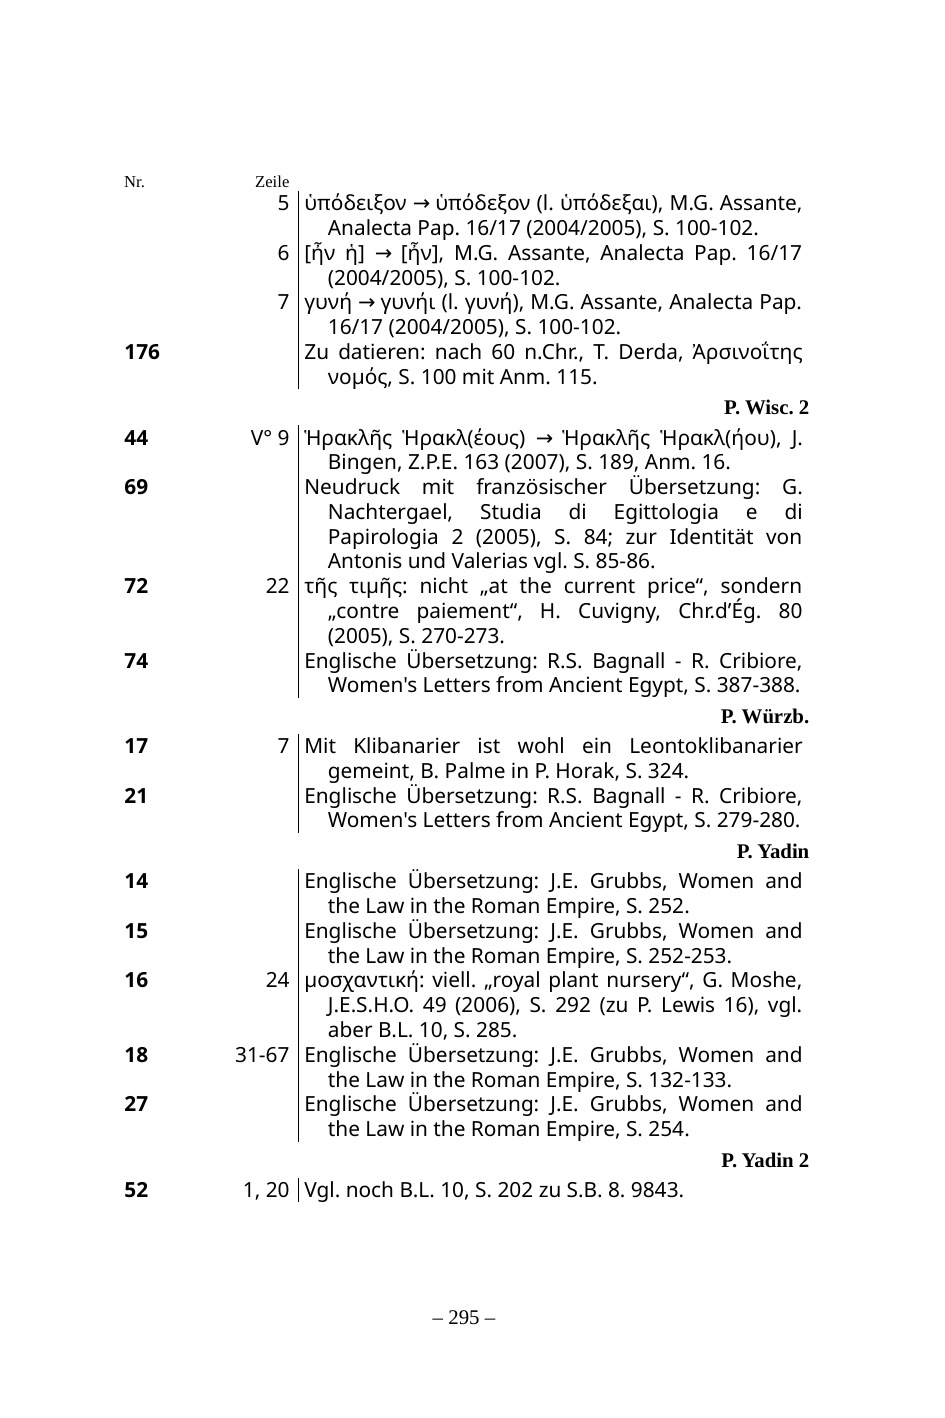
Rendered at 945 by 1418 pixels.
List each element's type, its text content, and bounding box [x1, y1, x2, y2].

table_cell μοσχαντική: viell. „royal plant nursery“, G. Moshe, J.E.S.H.O. 49 (2006), S. 292 (zu P. Lewis 16), vgl. aber B.L. 10, S. 285. [299, 968, 809, 1042]
table_cell 31-67 [207, 1043, 298, 1092]
table_cell 5 [207, 191, 298, 240]
table_cell 24 [207, 968, 298, 1042]
table_cell 74 [118, 648, 298, 698]
table_cell Englische Übersetzung: R.S. Bagnall - R. Cribiore, Women's Letters from Ancient Egypt, S. 279-280. [299, 783, 809, 833]
table_cell 21 [118, 783, 298, 833]
table_header 17 [118, 734, 207, 783]
subtitle P. Würzb. [118, 704, 809, 728]
table_cell 69 [118, 475, 298, 574]
table_cell γυνή → γυνήι (l. γυνή), M.G. Assante, Analecta Pap. 16/17 (2004/2005), S. 100-102. [299, 290, 809, 339]
table_header Mit Klibanarier ist wohl ein Leontoklibanarier gemeint, B. Palme in P. Horak, S. 324. [299, 734, 809, 783]
table_header Englische Übersetzung: J.E. Grubbs, Women and the Law in the Roman Empire, S. 252. [299, 869, 809, 918]
table_cell ὑπόδειξον → ὑπόδεξον (l. ὑπόδεξαι), M.G. Assante, Analecta Pap. 16/17 (2004/2005), S. 100-102. [299, 191, 809, 240]
table_cell [118, 290, 207, 339]
table_cell [ἦν ἡ] → [ἦν], M.G. Assante, Analecta Pap. 16/17 (2004/2005), S. 100-102. [299, 240, 809, 290]
table_header 52 [118, 1178, 207, 1202]
table_cell 6 [207, 240, 298, 290]
table_cell 18 [118, 1043, 207, 1092]
table_cell 27 [118, 1092, 298, 1142]
table_cell Englische Übersetzung: J.E. Grubbs, Women and the Law in the Roman Empire, S. 252-253. [299, 919, 809, 968]
table_header 14 [118, 869, 298, 918]
table_header 1, 20 [207, 1178, 298, 1202]
table_cell 22 [207, 574, 298, 648]
table_header V° 9 [207, 425, 298, 475]
table_cell Englische Übersetzung: R.S. Bagnall - R. Cribiore, Women's Letters from Ancient Egypt, S. 387-388. [299, 648, 809, 698]
table_header 7 [207, 734, 298, 783]
subtitle P. Yadin [118, 839, 809, 863]
table_cell Englische Übersetzung: J.E. Grubbs, Women and the Law in the Roman Empire, S. 254. [299, 1092, 809, 1142]
table_cell Englische Übersetzung: J.E. Grubbs, Women and the Law in the Roman Empire, S. 132-133. [299, 1043, 809, 1092]
table_cell 16 [118, 968, 207, 1042]
table_cell [118, 240, 207, 290]
table_cell 7 [207, 290, 298, 339]
table_cell 72 [118, 574, 207, 648]
table_cell 176 [118, 340, 298, 389]
table_header Vgl. noch B.L. 10, S. 202 zu S.B. 8. 9843. [299, 1178, 809, 1202]
table_header 44 [118, 425, 207, 475]
table_cell Neudruck mit französischer Übersetzung: G. Nachtergael, Studia di Egittologia e di Papirologia 2 (2005), S. 84; zur Identität von Antonis und Valerias vgl. S. 85-86. [299, 475, 809, 574]
table_header Ἡρακλῆς Ἡρακλ(έους) → Ἡρακλῆς Ἡρακλ(ήου), J. Bingen, Z.P.E. 163 (2007), S. 189, Anm. 16. [299, 425, 809, 475]
table_cell [118, 191, 207, 240]
table_cell Zu datieren: nach 60 n.Chr., T. Derda, Ἀρσινοΐτης νομός, S. 100 mit Anm. 115. [299, 340, 809, 389]
table_cell τῆς τιμῆς: nicht „at the current price“, sondern „contre paiement“, H. Cuvigny, Chr.d’Ég. 80 (2005), S. 270-273. [299, 574, 809, 648]
subtitle P. Wisc. 2 [118, 395, 809, 419]
table_cell 15 [118, 919, 298, 968]
subtitle P. Yadin 2 [118, 1147, 809, 1172]
